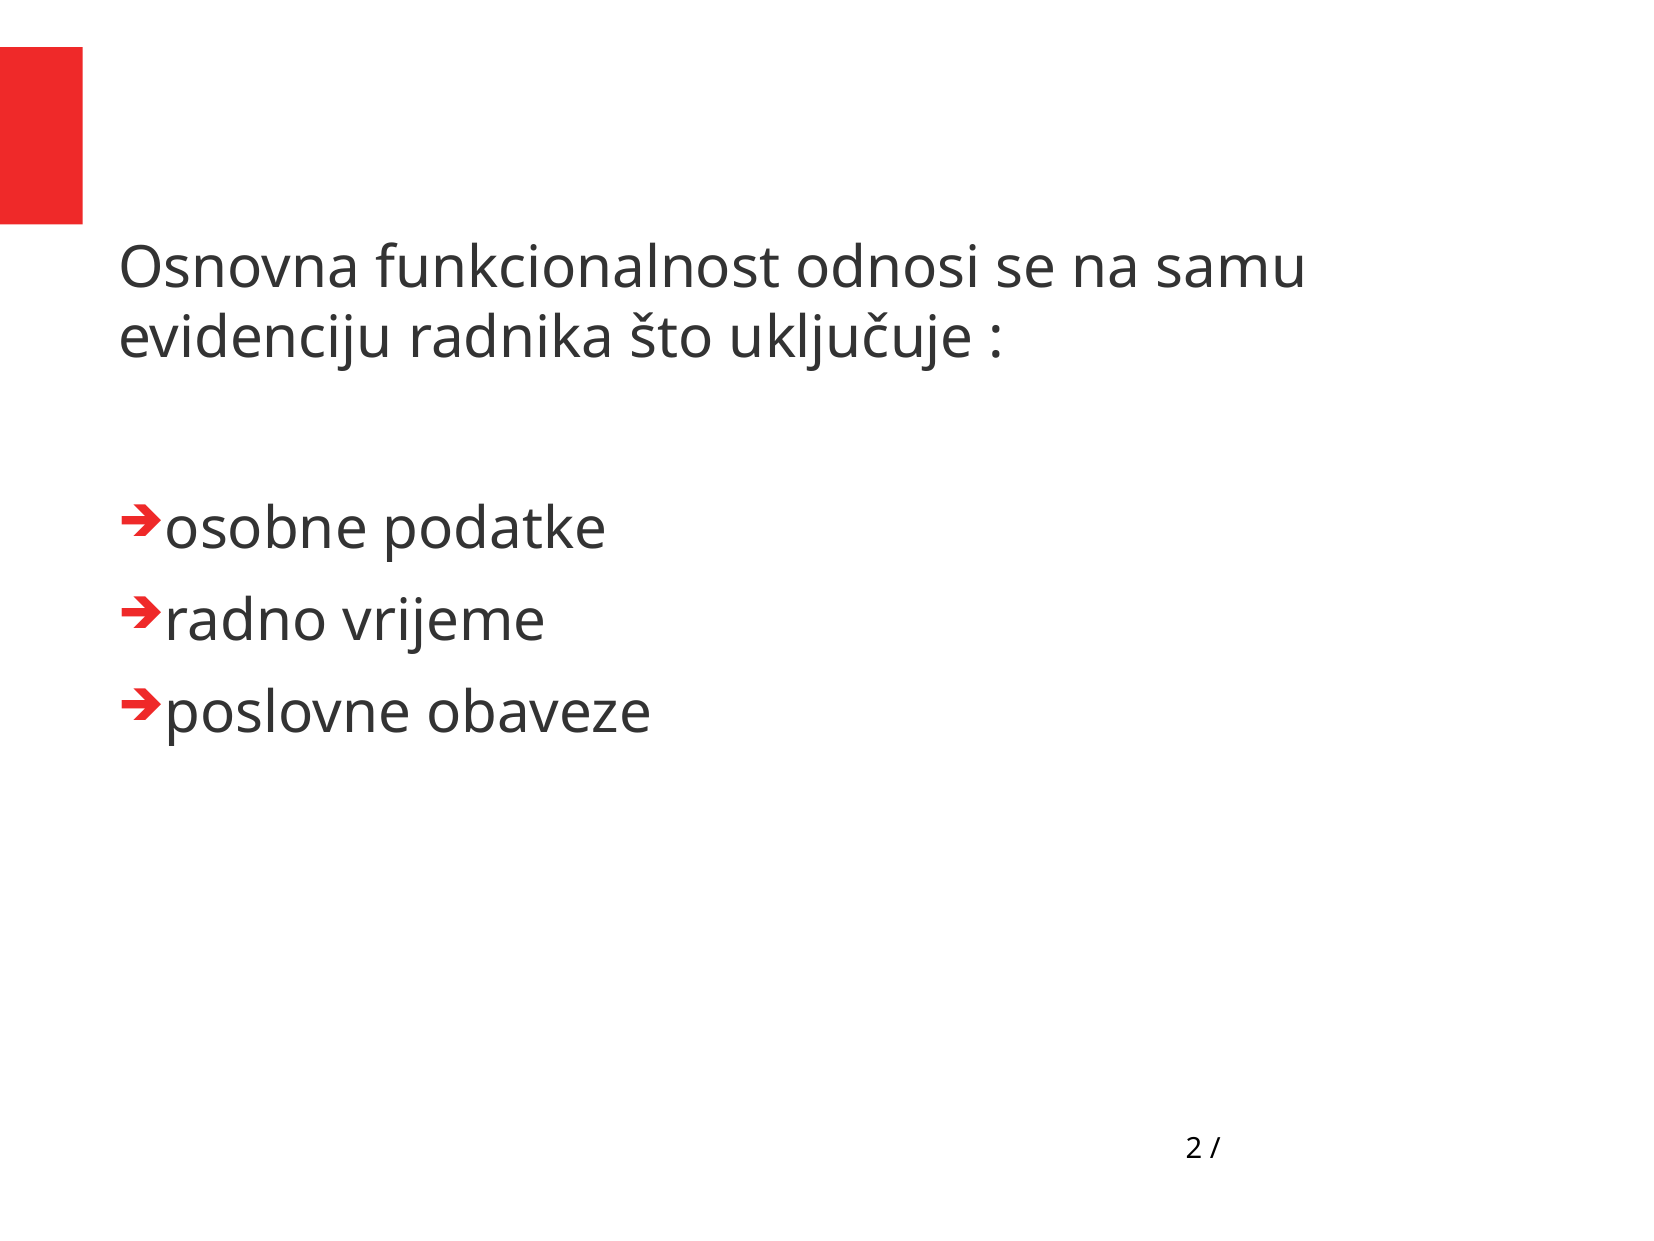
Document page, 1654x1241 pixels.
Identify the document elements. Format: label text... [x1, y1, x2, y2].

list Osnovna funkcionalnost odnosi se na samu evidenciju radnika što uključuje : osobne podatke radno vrijeme poslovne obaveze [118, 229, 1536, 949]
text_box / [1185, 1129, 1571, 1216]
